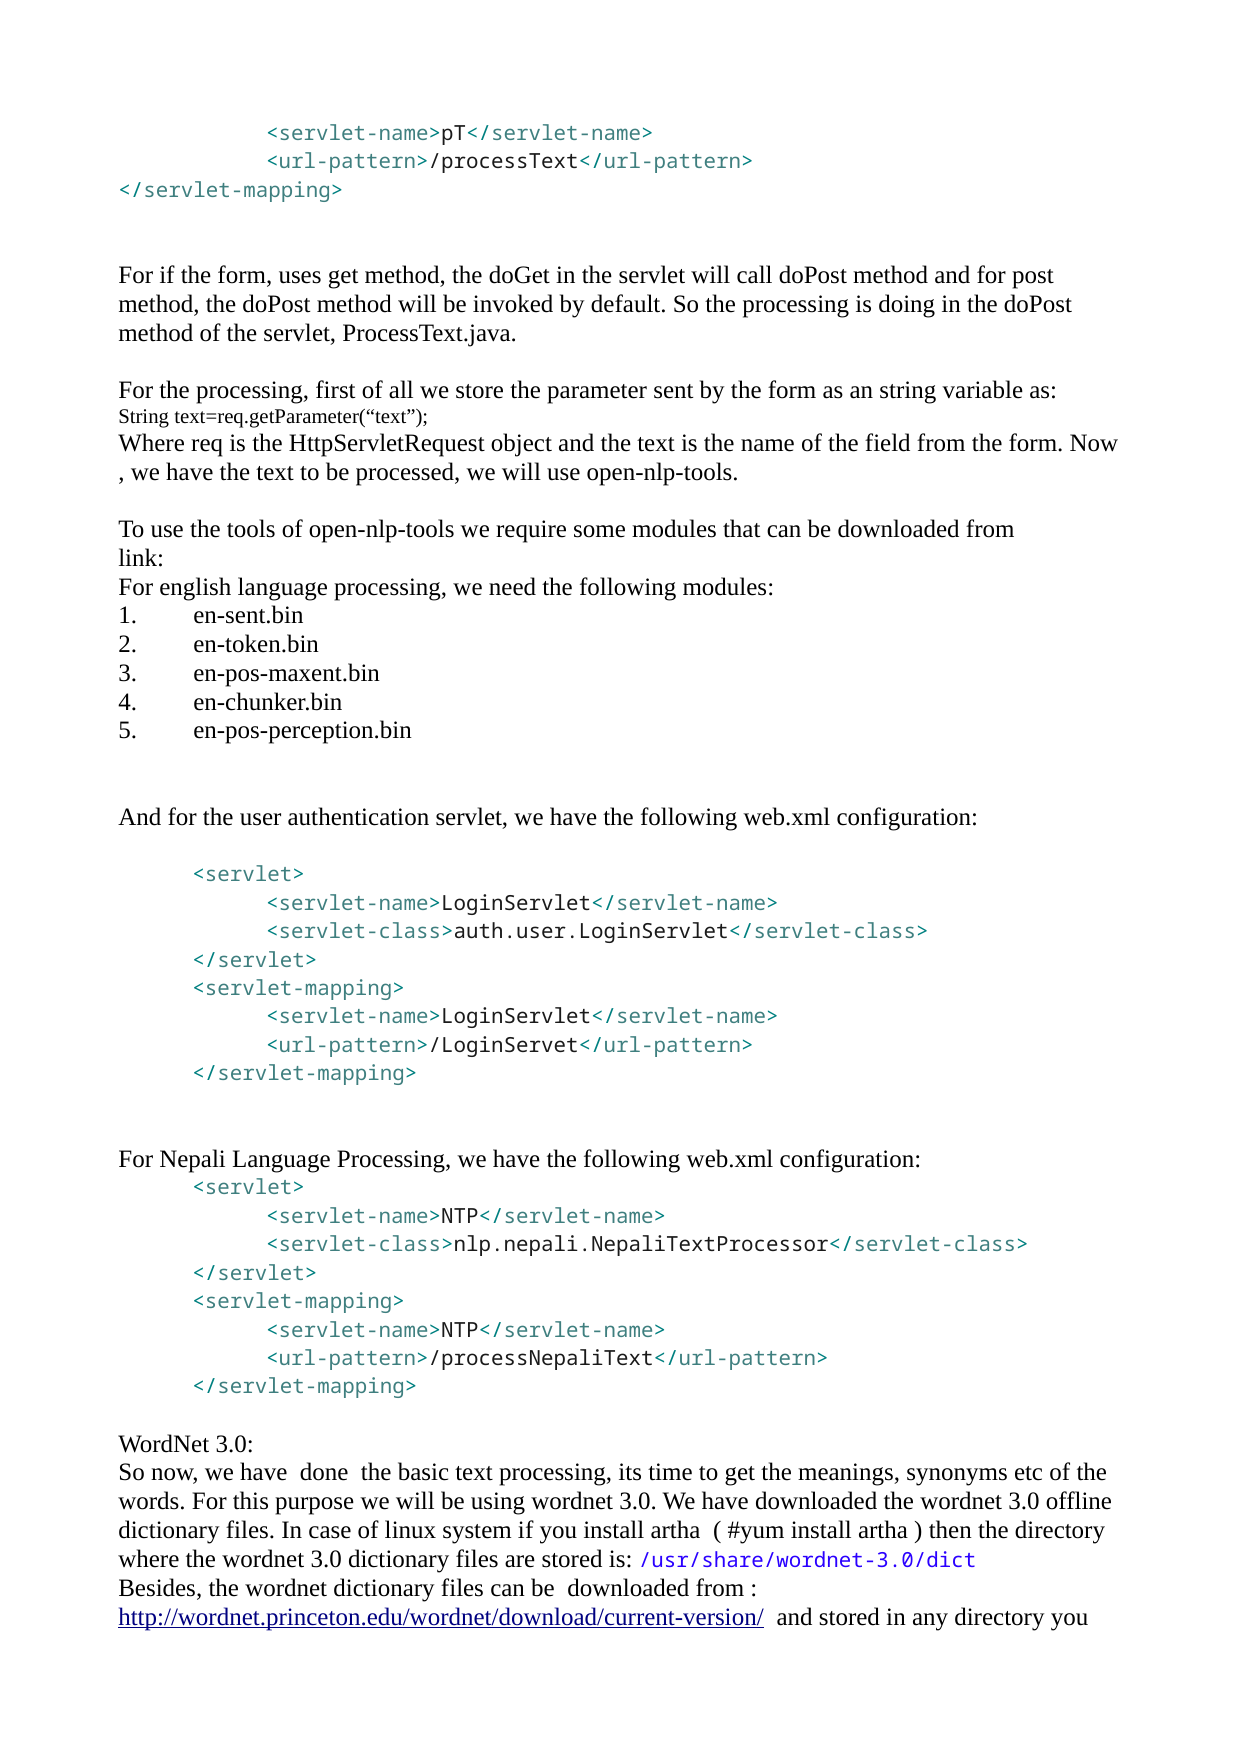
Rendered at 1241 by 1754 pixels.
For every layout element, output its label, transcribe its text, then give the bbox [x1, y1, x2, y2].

list en-pos-perception.bin [118, 716, 1122, 744]
list en-pos-maxent.bin [118, 658, 1122, 687]
text <servlet-name>NTP</servlet-name> [118, 1201, 1122, 1229]
text And for the user authentication servlet, we have the following web.xml configuration: [118, 802, 1122, 831]
text </servlet-mapping> [118, 1058, 1122, 1087]
text So now, we have done the basic text processing, its time to get the meanings, synonyms etc of the words. For this purpose we will be using wordnet 3.0. We have downloaded the wordnet 3.0 offline dictionary files. In case of linux system if you install artha ( #yum install artha ) then the directory where the wordnet 3.0 dictionary files are stored is: /usr/share/wordnet-3.0/dict [118, 1457, 1122, 1573]
text Besides, the wordnet dictionary files can be downloaded from : http://wordnet.princeton.edu/wordnet/download/current-version/ and stored in any directory you [118, 1573, 1122, 1631]
text <servlet-mapping> [118, 1286, 1122, 1315]
text </servlet> [118, 945, 1122, 973]
text For english language processing, we need the following modules: [118, 572, 1122, 601]
text <servlet-name>NTP</servlet-name> [118, 1315, 1122, 1343]
text String text=req.getParameter(“text”); [118, 404, 1122, 428]
text <url-pattern>/processNepaliText</url-pattern> [118, 1343, 1122, 1372]
list en-token.bin [118, 629, 1122, 658]
text <url-pattern>/processText</url-pattern> [118, 147, 1122, 175]
text Where req is the HttpServletRequest object and the text is the name of the field from the form. Now , we have the text to be processed, we will use open-nlp-tools. [118, 428, 1122, 486]
text <servlet-name>LoginServlet</servlet-name> [118, 888, 1122, 916]
text link: [118, 543, 1122, 572]
text </servlet-mapping> [118, 175, 1122, 203]
list en-sent.bin [118, 601, 1122, 629]
text <servlet-mapping> [118, 973, 1122, 1002]
text <servlet-name>LoginServlet</servlet-name> [118, 1002, 1122, 1030]
text </servlet> [118, 1258, 1122, 1286]
text For Nepali Language Processing, we have the following web.xml configuration: [118, 1144, 1122, 1172]
text <servlet> [118, 1172, 1122, 1201]
text <servlet-name>pT</servlet-name> [118, 118, 1122, 147]
text WordNet 3.0: [118, 1429, 1122, 1457]
text </servlet-mapping> [118, 1372, 1122, 1400]
text For if the form, uses get method, the doGet in the servlet will call doPost method and for post method, the doPost method will be invoked by default. So the processing is doing in the doPost method of the servlet, ProcessText.java. [118, 260, 1122, 347]
text To use the tools of open-nlp-tools we require some modules that can be downloaded from [118, 514, 1122, 543]
text <servlet-class>nlp.nepali.NepaliTextProcessor</servlet-class> [118, 1229, 1122, 1258]
text <servlet-class>auth.user.LoginServlet</servlet-class> [118, 916, 1122, 945]
text <url-pattern>/LoginServet</url-pattern> [118, 1030, 1122, 1058]
text <servlet> [118, 859, 1122, 888]
text For the processing, first of all we store the parameter sent by the form as an string variable as: [118, 375, 1122, 404]
list en-chunker.bin [118, 687, 1122, 716]
